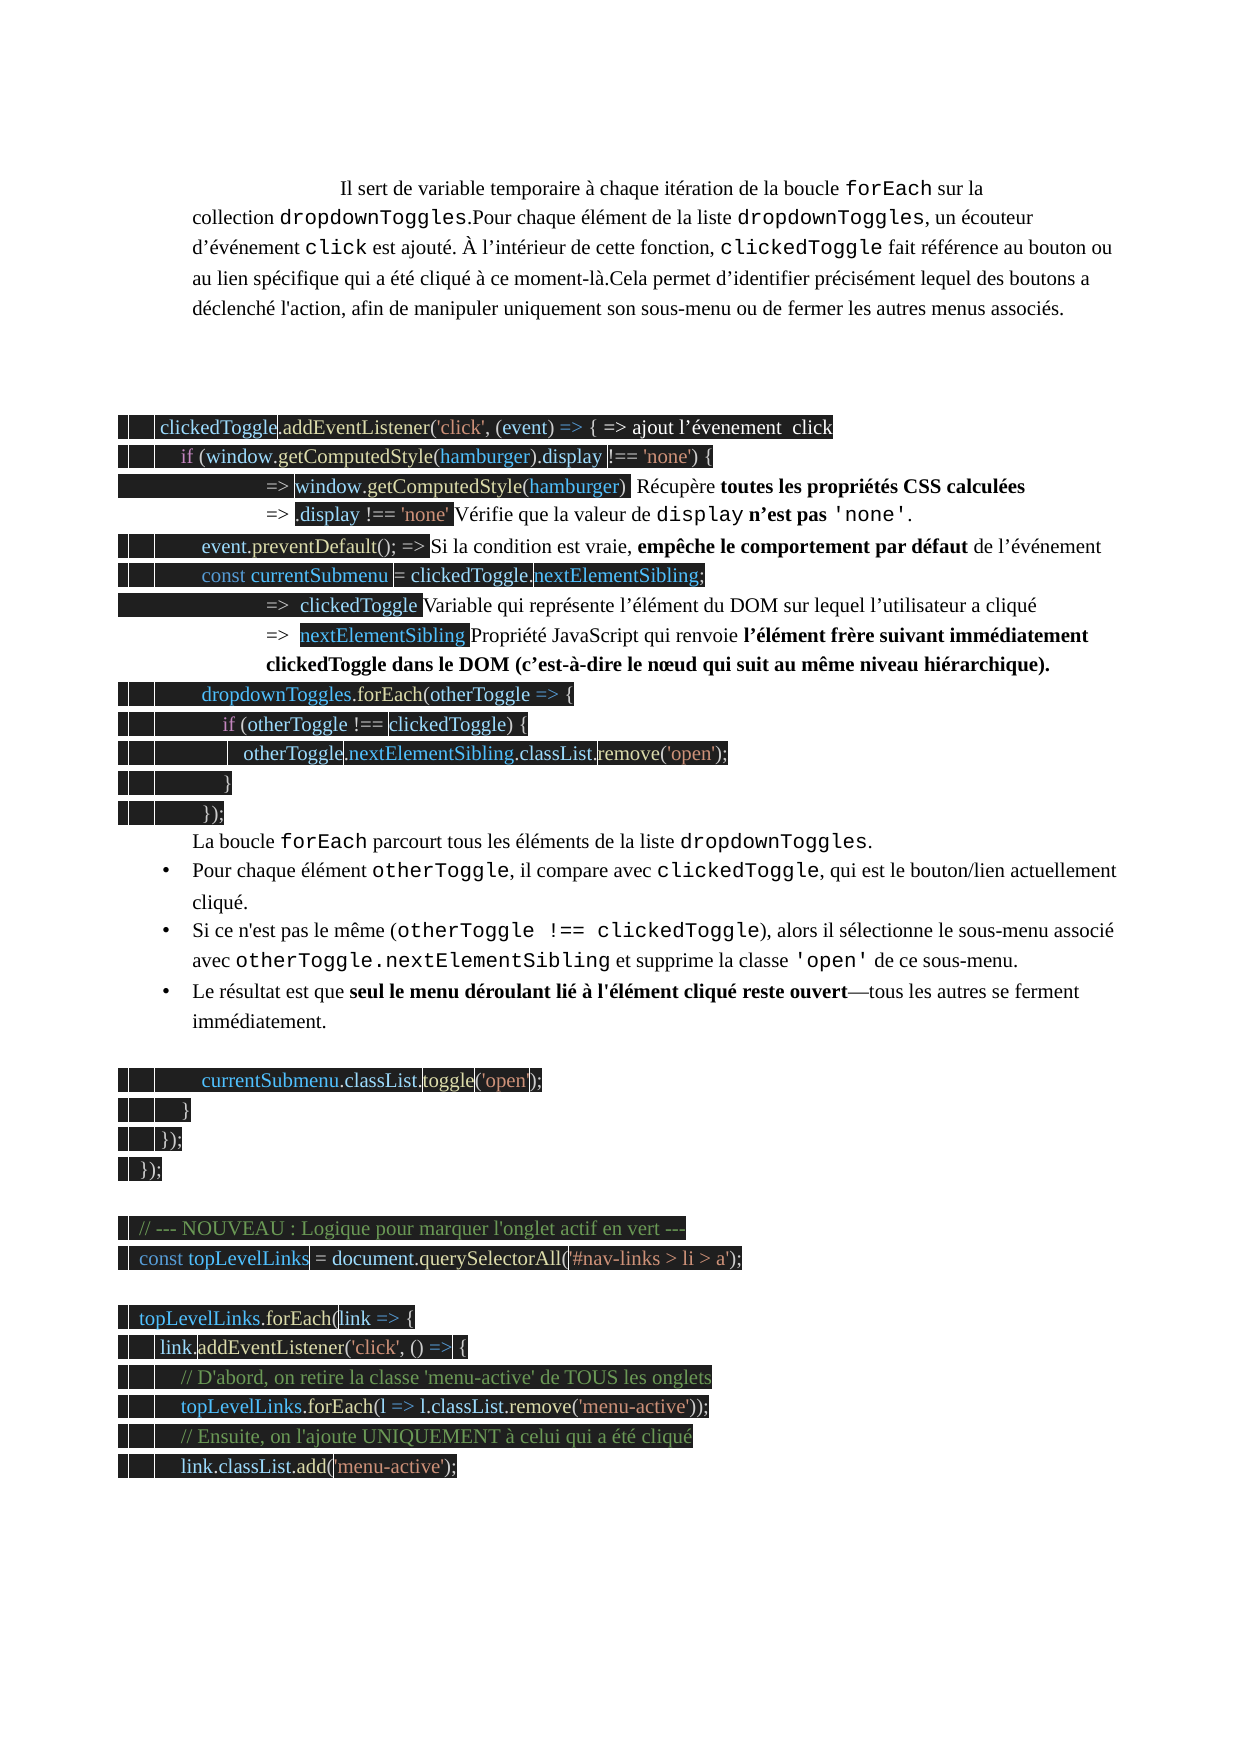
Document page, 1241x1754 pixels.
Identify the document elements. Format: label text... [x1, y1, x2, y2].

text Il sert de variable temporaire à chaque itération de la boucle forEach sur la collection dropdownToggles.Pour chaque élément de la liste dropdownToggles, un écouteur d’événement click est ajouté. À l’intérieur de cette fonction, clickedToggle fait référence au bouton ou au lien spécifique qui a été cliqué à ce moment-là.Cela permet d’identifier précisément lequel des boutons a déclenché l'action, afin de manipuler uniquement son sous-menu ou de fermer les autres menus associés. [118, 172, 1122, 320]
list Si ce n'est pas le même (otherToggle !== clickedToggle), alors il sélectionne le sous-menu associé avec otherToggle.nextElementSibling et supprime la classe 'open' de ce sous-menu. [162, 914, 1122, 973]
text currentSubmenu.classList.toggle('open'); [118, 1062, 1122, 1092]
text topLevelLinks.forEach(link => { [118, 1300, 1122, 1329]
text La boucle forEach parcourt tous les éléments de la liste dropdownToggles. [118, 825, 1122, 854]
text }); [118, 1151, 1122, 1181]
text topLevelLinks.forEach(l => l.classList.remove('menu-active')); [118, 1389, 1122, 1418]
text } [118, 765, 1122, 795]
text if (otherToggle !== clickedToggle) { [118, 706, 1122, 736]
list Le résultat est que seul le menu déroulant lié à l'élément cliqué reste ouvert—tous les autres se ferment immédiatement. [162, 973, 1122, 1033]
text }); [118, 1122, 1122, 1151]
text event.preventDefault(); => Si la condition est vraie, empêche le comportement par défaut de l’événement [118, 528, 1122, 558]
text => clickedToggle Variable qui représente l’élément du DOM sur lequel l’utilisateur a cliqué [118, 587, 1122, 617]
text link.addEventListener('click', () => { [118, 1329, 1122, 1359]
list Pour chaque élément otherToggle, il compare avec clickedToggle, qui est le bouton/lien actuellement cliqué. [162, 854, 1122, 914]
text const currentSubmenu = clickedToggle.nextElementSibling; [118, 558, 1122, 587]
text dropdownToggles.forEach(otherToggle => { [118, 676, 1122, 706]
text => nextElementSibling Propriété JavaScript qui renvoie l’élément frère suivant immédiatement clickedToggle dans le DOM (c’est-à-dire le nœud qui suit au même niveau hiérarchique). [118, 617, 1122, 676]
text => window.getComputedStyle(hamburger) Récupère toutes les propriétés CSS calculées [118, 468, 1122, 498]
text // --- NOUVEAU : Logique pour marquer l'onglet actif en vert --- [118, 1211, 1122, 1240]
text otherToggle.nextElementSibling.classList.remove('open'); [118, 736, 1122, 765]
text const topLevelLinks = document.querySelectorAll('#nav-links > li > a'); [118, 1240, 1122, 1270]
text // D'abord, on retire la classe 'menu-active' de TOUS les onglets [118, 1359, 1122, 1389]
text // Ensuite, on l'ajoute UNIQUEMENT à celui qui a été cliqué [118, 1418, 1122, 1448]
text => .display !== 'none' Vérifie que la valeur de display n’est pas 'none'. [118, 498, 1122, 528]
text } [118, 1092, 1122, 1122]
text if (window.getComputedStyle(hamburger).display !== 'none') { [118, 439, 1122, 468]
text }); [118, 795, 1122, 825]
text link.classList.add('menu-active'); [118, 1448, 1122, 1478]
text clickedToggle.addEventListener('click', (event) => { => ajout l’évenement click [118, 409, 1122, 439]
